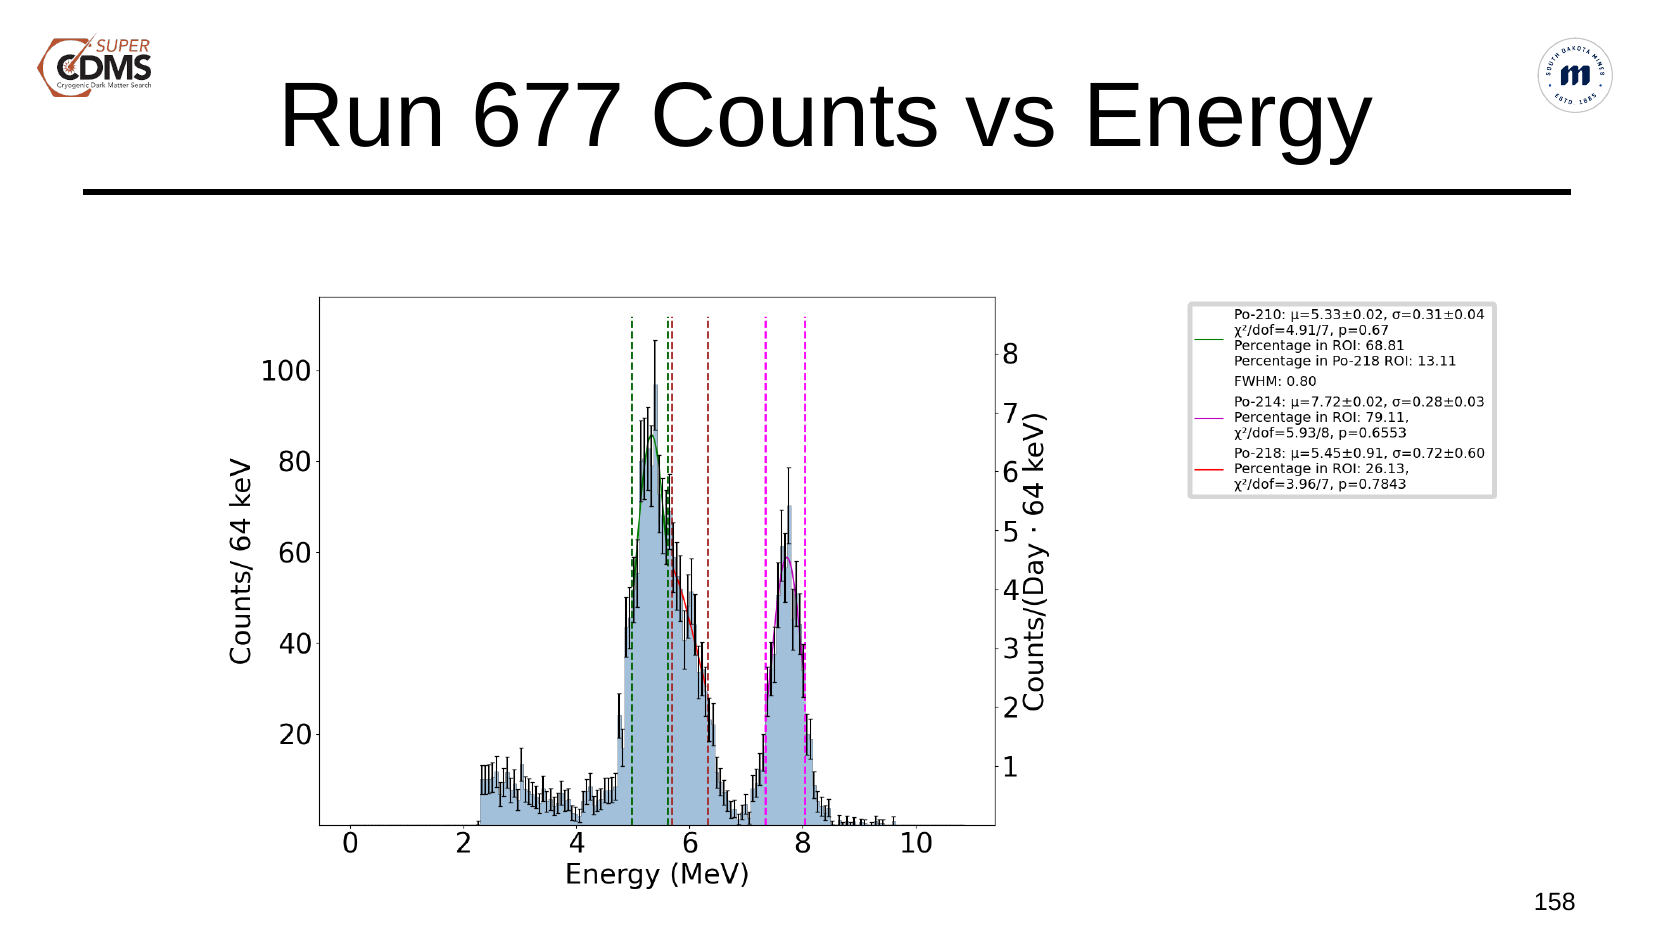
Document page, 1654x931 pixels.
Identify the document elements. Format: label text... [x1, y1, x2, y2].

picture [1571, 37, 1613, 113]
picture [150, 214, 1501, 901]
title Run 677 Counts vs Energy [82, 37, 1571, 193]
picture [37, 32, 151, 97]
